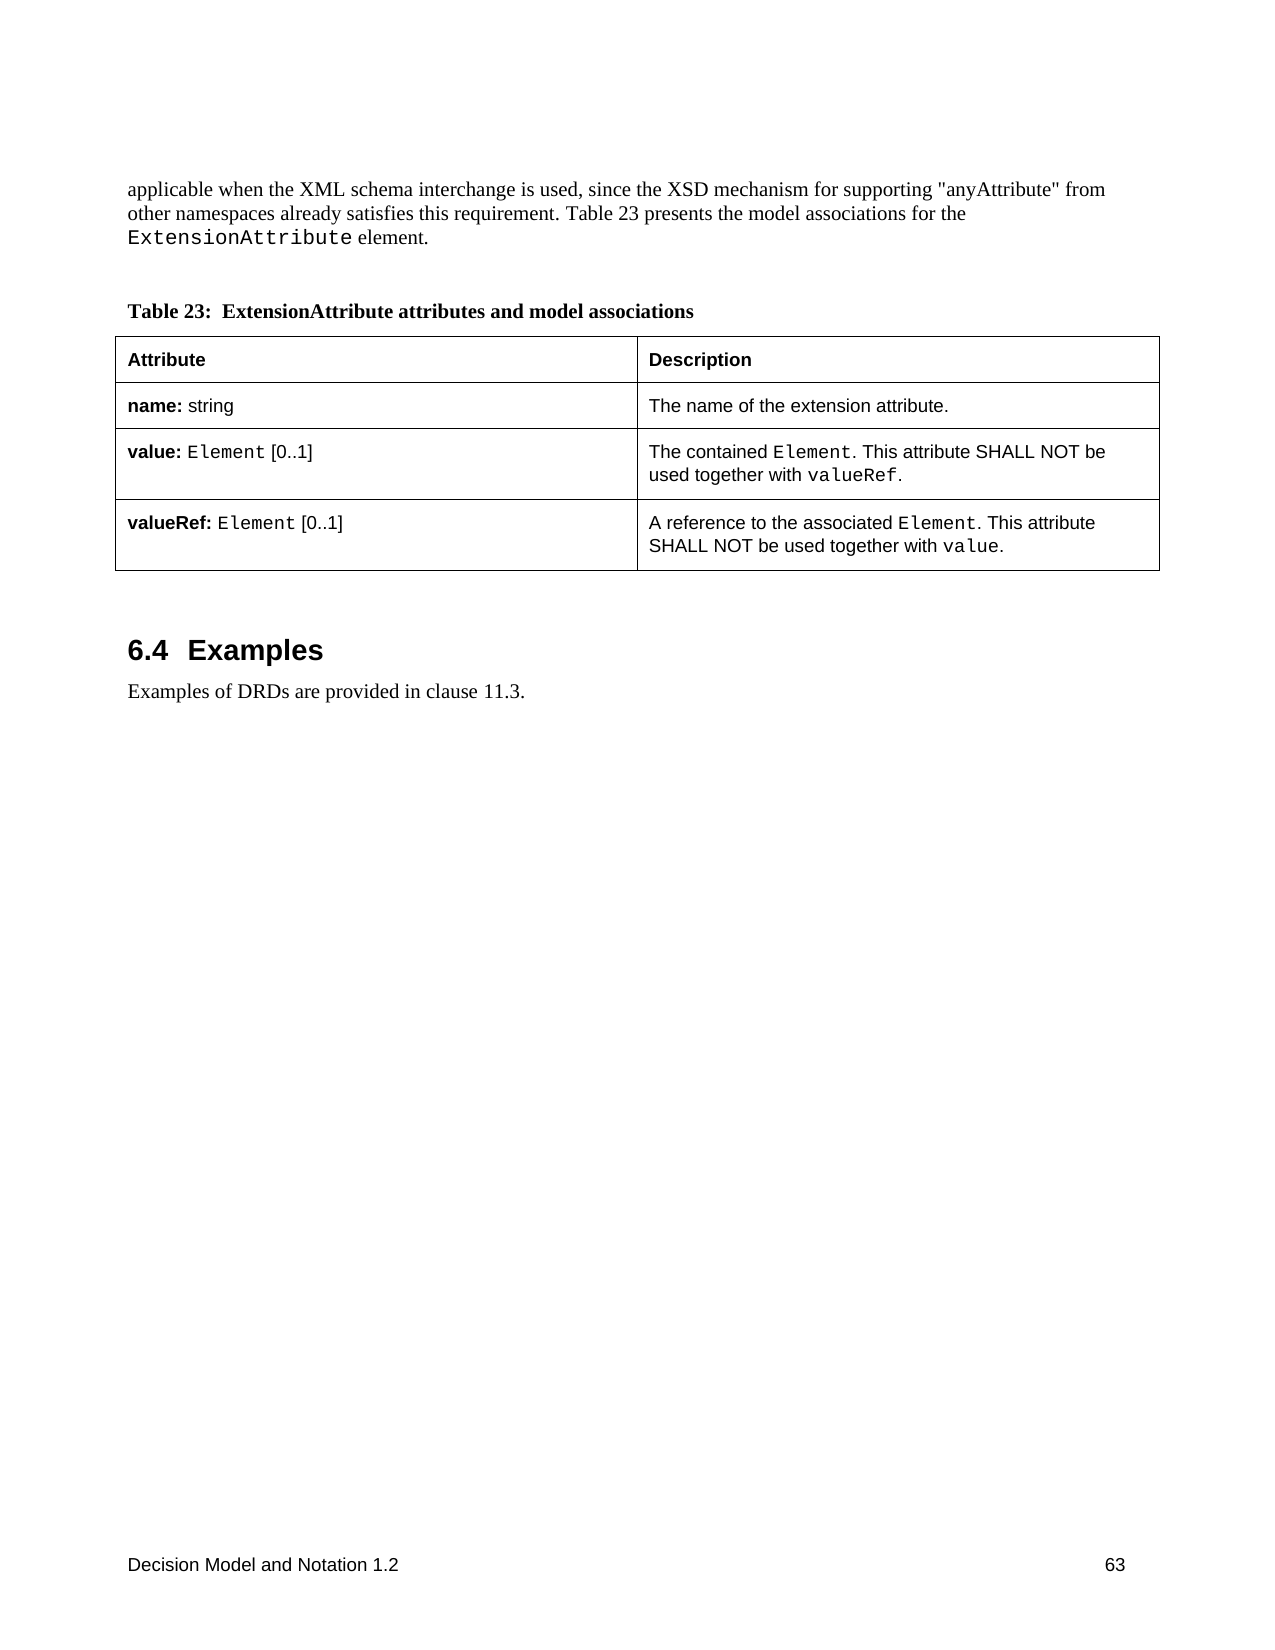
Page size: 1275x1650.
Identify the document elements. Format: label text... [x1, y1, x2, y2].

table_header Attribute [116, 337, 637, 382]
table_cell A reference to the associated Element. This attribute SHALL NOT be used together with value. [638, 500, 1159, 570]
table_cell value: Element [0..1] [116, 429, 637, 499]
text applicable when the XML schema interchange is used, since the XSD mechanism for supporting "anyAttribute" from other namespaces already satisfies this requirement. Table 23 presents the model associations for the ExtensionAttribute element. [127, 176, 1147, 250]
subtitle Examples [127, 633, 1147, 666]
table_cell The contained Element. This attribute SHALL NOT be used together with valueRef. [638, 429, 1159, 499]
text Table 23: ExtensionAttribute attributes and model associations [127, 299, 1147, 323]
table_cell name: string [116, 383, 637, 428]
table_cell valueRef: Element [0..1] [116, 500, 637, 570]
table_cell The name of the extension attribute. [638, 383, 1159, 428]
table_header Description [638, 337, 1159, 382]
text Examples of DRDs are provided in clause 11.3. [127, 679, 1147, 703]
